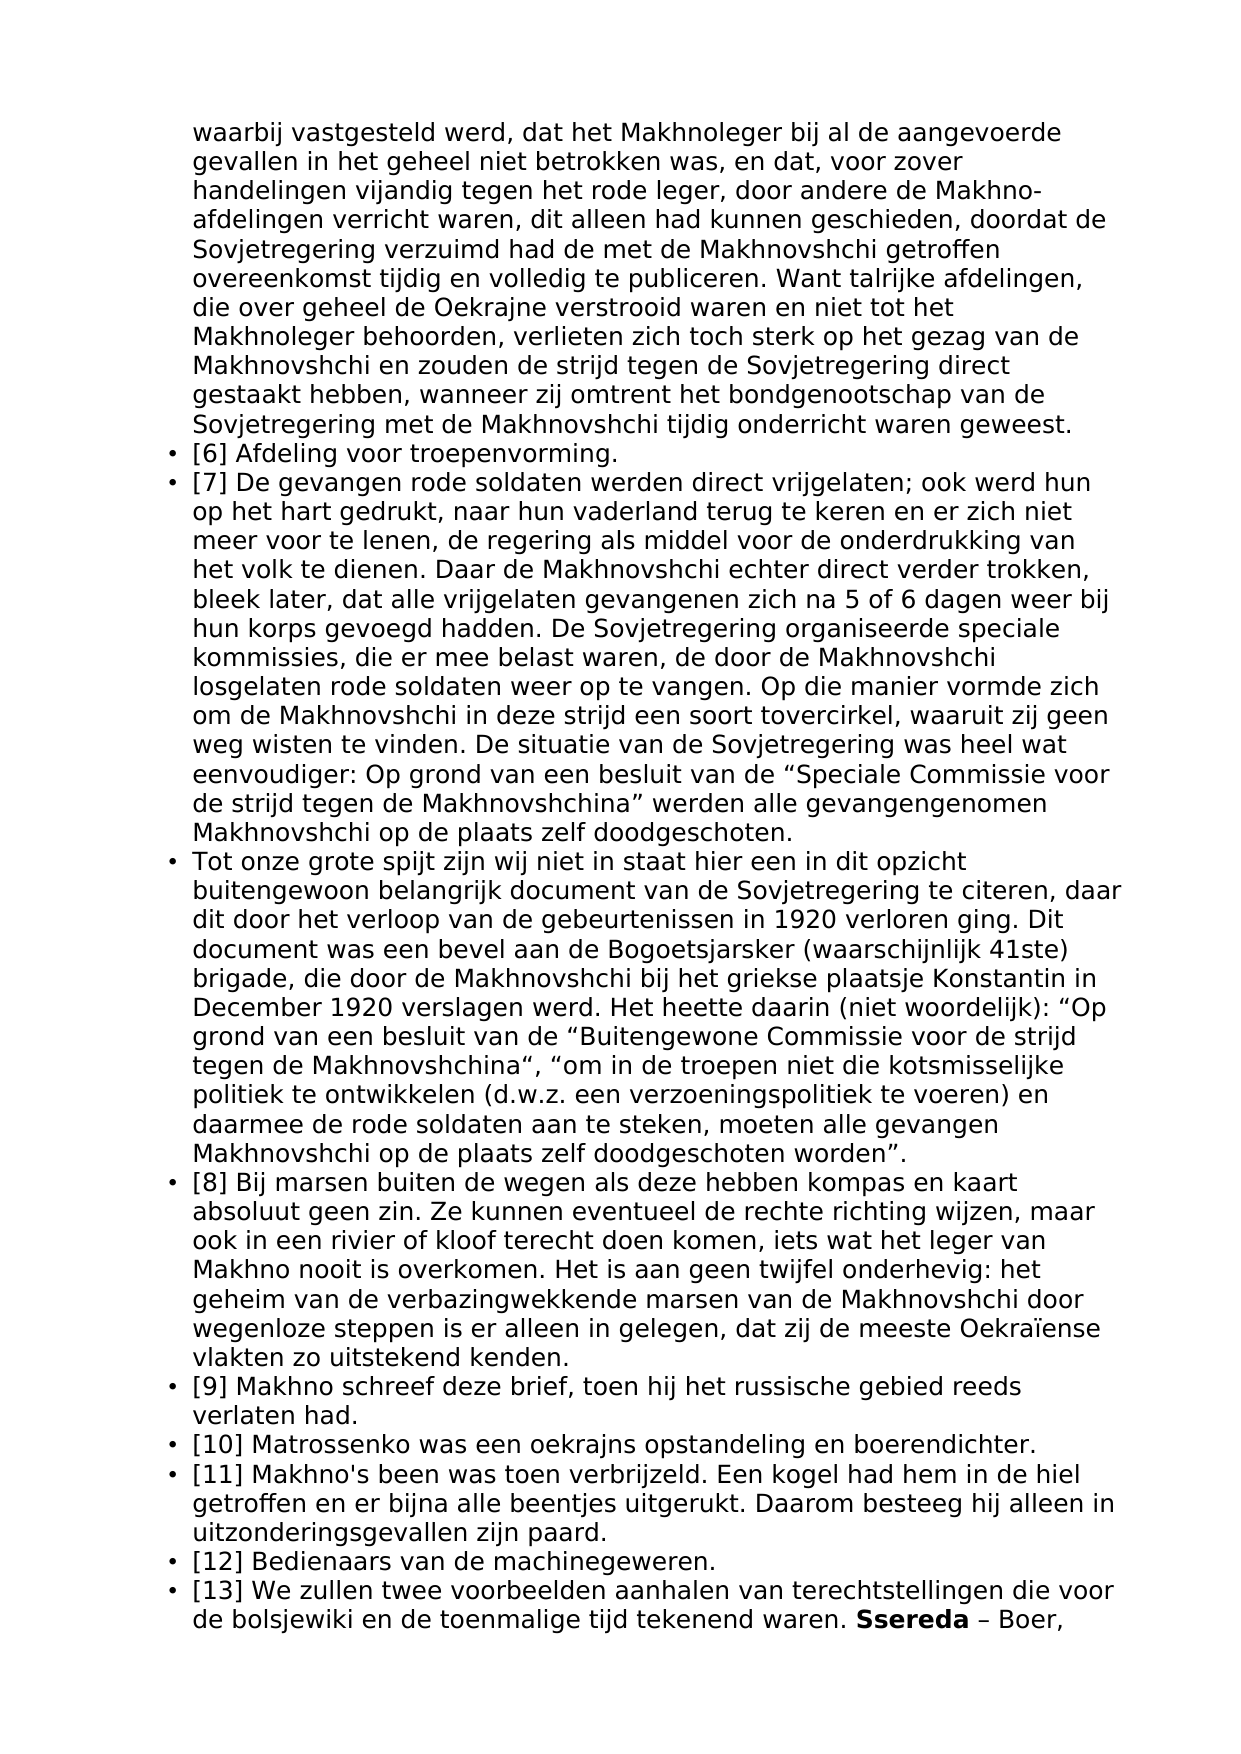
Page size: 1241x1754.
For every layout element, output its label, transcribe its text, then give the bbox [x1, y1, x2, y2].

list [9] Makhno schreef deze brief, toen hij het russische gebied reeds verlaten had. [177, 1372, 1122, 1431]
list [11] Makhno's been was toen verbrijzeld. Een kogel had hem in de hiel getroffen en er bijna alle beentjes uitgerukt. Daarom besteeg hij alleen in uitzonderingsgevallen zijn paard. [177, 1460, 1122, 1547]
list Tot onze grote spijt zijn wij niet in staat hier een in dit opzicht buitengewoon belangrijk document van de Sovjetregering te citeren, daar dit door het verloop van de gebeurtenissen in 1920 verloren ging. Dit document was een bevel aan de Bogoetsjarsker (waarschijnlijk 41ste) brigade, die door de Makhnovshchi bij het griekse plaatsje Konstantin in December 1920 verslagen werd. Het heette daarin (niet woordelijk): “Op grond van een besluit van de “Buitengewone Commissie voor de strijd tegen de Makhnovshchina“, “om in de troepen niet die kotsmisselijke politiek te ontwikkelen (d.w.z. een verzoeningspolitiek te voeren) en daarmee de rode soldaten aan te steken, moeten alle gevangen Makhnovshchi op de plaats zelf doodgeschoten worden”. [177, 847, 1122, 1168]
list [7] De gevangen rode soldaten werden direct vrijgelaten; ook werd hun op het hart gedrukt, naar hun vaderland terug te keren en er zich niet meer voor te lenen, de regering als middel voor de onderdrukking van het volk te dienen. Daar de Makhnovshchi echter direct verder trokken, bleek later, dat alle vrijgelaten gevangenen zich na 5 of 6 dagen weer bij hun korps gevoegd hadden. De Sovjetregering organiseerde speciale kommissies, die er mee belast waren, de door de Makhnovshchi losgelaten rode soldaten weer op te vangen. Op die manier vormde zich om de Makhnovshchi in deze strijd een soort tovercirkel, waaruit zij geen weg wisten te vinden. De situatie van de Sovjetregering was heel wat eenvoudiger: Op grond van een besluit van de “Speciale Commissie voor de strijd tegen de Makhnovshchina” werden alle gevangengenomen Makhnovshchi op de plaats zelf doodgeschoten. [177, 468, 1122, 847]
list [8] Bij marsen buiten de wegen als deze hebben kompas en kaart absoluut geen zin. Ze kunnen eventueel de rechte richting wijzen, maar ook in een rivier of kloof terecht doen komen, iets wat het leger van Makhno nooit is overkomen. Het is aan geen twijfel onderhevig: het geheim van de verbazingwekkende marsen van de Makhnovshchi door wegenloze steppen is er alleen in gelegen, dat zij de meeste Oekraïense vlakten zo uitstekend kenden. [177, 1168, 1122, 1372]
list [6] Afdeling voor troepenvorming. [177, 439, 1122, 468]
list waarbij vastgesteld werd, dat het Makhnoleger bij al de aangevoerde gevallen in het geheel niet betrokken was, en dat, voor zover handelingen vijandig tegen het rode leger, door andere de Makhno-afdelingen verricht waren, dit alleen had kunnen geschieden, doordat de Sovjetregering verzuimd had de met de Makhnovshchi getroffen overeenkomst tijdig en volledig te publiceren. Want talrijke afdelingen, die over geheel de Oekrajne verstrooid waren en niet tot het Makhnoleger behoorden, verlieten zich toch sterk op het gezag van de Makhnovshchi en zouden de strijd tegen de Sovjetregering direct gestaakt hebben, wanneer zij omtrent het bondgenootschap van de Sovjetregering met de Makhnovshchi tijdig onderricht waren geweest. [177, 118, 1122, 439]
list [12] Bedienaars van de machinegeweren. [177, 1547, 1122, 1576]
list [13] We zullen twee voorbeelden aanhalen van terechtstellingen die voor de bolsjewiki en de toenmalige tijd tekenend waren. Ssereda – Boer, [177, 1576, 1122, 1635]
list [10] Matrossenko was een oekrajns opstandeling en boerendichter. [177, 1431, 1122, 1460]
